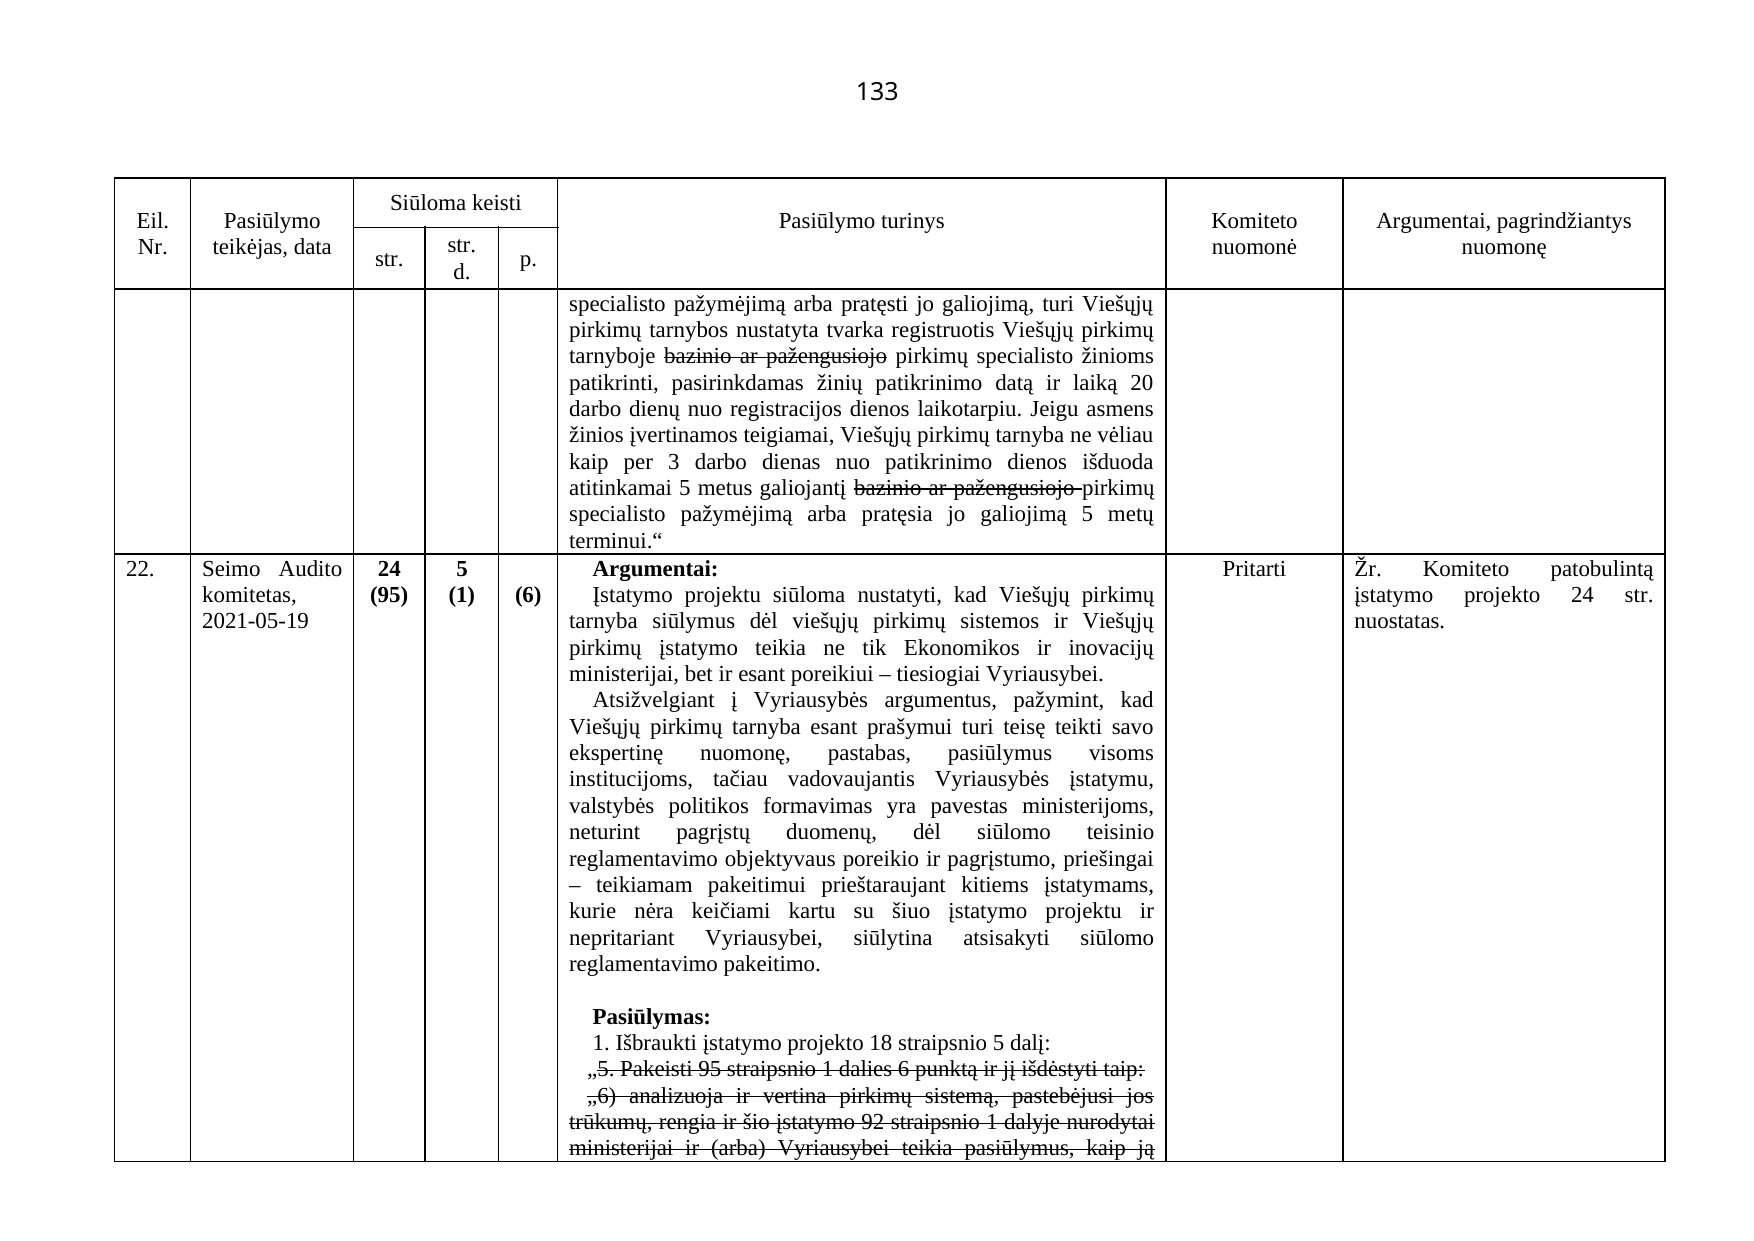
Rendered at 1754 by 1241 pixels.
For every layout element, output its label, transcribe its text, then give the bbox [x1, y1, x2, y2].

table_header Eil. Nr. [115, 179, 190, 288]
table_cell (6) [499, 555, 557, 1161]
table_cell 24 (95) [354, 555, 424, 1161]
table_cell [1167, 290, 1342, 553]
table_cell [191, 290, 353, 553]
table_cell 5 (1) [426, 555, 498, 1161]
table_header Pasiūlymo turinys [558, 179, 1165, 288]
table_header Argumentai, pagrindžiantys nuomonę [1344, 179, 1664, 288]
table_cell specialisto pažymėjimą arba pratęsti jo galiojimą, turi Viešųjų pirkimų tarnybos nustatyta tvarka registruotis Viešųjų pirkimų tarnyboje bazinio ar pažengusiojo pirkimų specialisto žinioms patikrinti, pasirinkdamas žinių patikrinimo datą ir laiką 20 darbo dienų nuo registracijos dienos laikotarpiu. Jeigu asmens žinios įvertinamos teigiamai, Viešųjų pirkimų tarnyba ne vėliau kaip per 3 darbo dienas nuo patikrinimo dienos išduoda atitinkamai 5 metus galiojantį bazinio ar pažengusiojo pirkimų specialisto pažymėjimą arba pratęsia jo galiojimą 5 metų terminui.“ [558, 290, 1165, 553]
table_cell [499, 290, 557, 553]
table_cell Pritarti [1167, 555, 1342, 1161]
table_cell p. [499, 228, 557, 288]
table_cell Seimo Audito komitetas, 2021-05-19 [191, 555, 353, 1161]
table_cell str. d. [426, 228, 498, 288]
table_cell [426, 290, 498, 553]
table_header Siūloma keisti [354, 179, 557, 226]
table_cell Žr. Komiteto patobulintą įstatymo projekto 24 str. nuostatas. [1344, 555, 1664, 1161]
table_header Pasiūlymo teikėjas, data [191, 179, 353, 288]
table_cell [354, 290, 424, 553]
table_header Komiteto nuomonė [1167, 179, 1342, 288]
table_cell str. [354, 228, 424, 288]
table_cell [1344, 290, 1664, 553]
table_cell [115, 290, 190, 553]
table_cell 22. [115, 555, 190, 1161]
table_cell Argumentai: Įstatymo projektu siūloma nustatyti, kad Viešųjų pirkimų tarnyba siūlymus dėl viešųjų pirkimų sistemos ir Viešųjų pirkimų įstatymo teikia ne tik Ekonomikos ir inovacijų ministerijai, bet ir esant poreikiui – tiesiogiai Vyriausybei. Atsižvelgiant į Vyriausybės argumentus, pažymint, kad Viešųjų pirkimų tarnyba esant prašymui turi teisę teikti savo ekspertinę nuomonę, pastabas, pasiūlymus visoms institucijoms, tačiau vadovaujantis Vyriausybės įstatymu, valstybės politikos formavimas yra pavestas ministerijoms, neturint pagrįstų duomenų, dėl siūlomo teisinio reglamentavimo objektyvaus poreikio ir pagrįstumo, priešingai – teikiamam pakeitimui prieštaraujant kitiems įstatymams, kurie nėra keičiami kartu su šiuo įstatymo projektu ir nepritariant Vyriausybei, siūlytina atsisakyti siūlomo reglamentavimo pakeitimo. Pasiūlymas: 1. Išbraukti įstatymo projekto 18 straipsnio 5 dalį: „5. Pakeisti 95 straipsnio 1 dalies 6 punktą ir jį išdėstyti taip: „6) analizuoja ir vertina pirkimų sistemą, pastebėjusi jos trūkumų, rengia ir šio įstatymo 92 straipsnio 1 dalyje nurodytai ministerijai ir (arba) Vyriausybei teikia pasiūlymus, kaip ją [558, 555, 1165, 1161]
